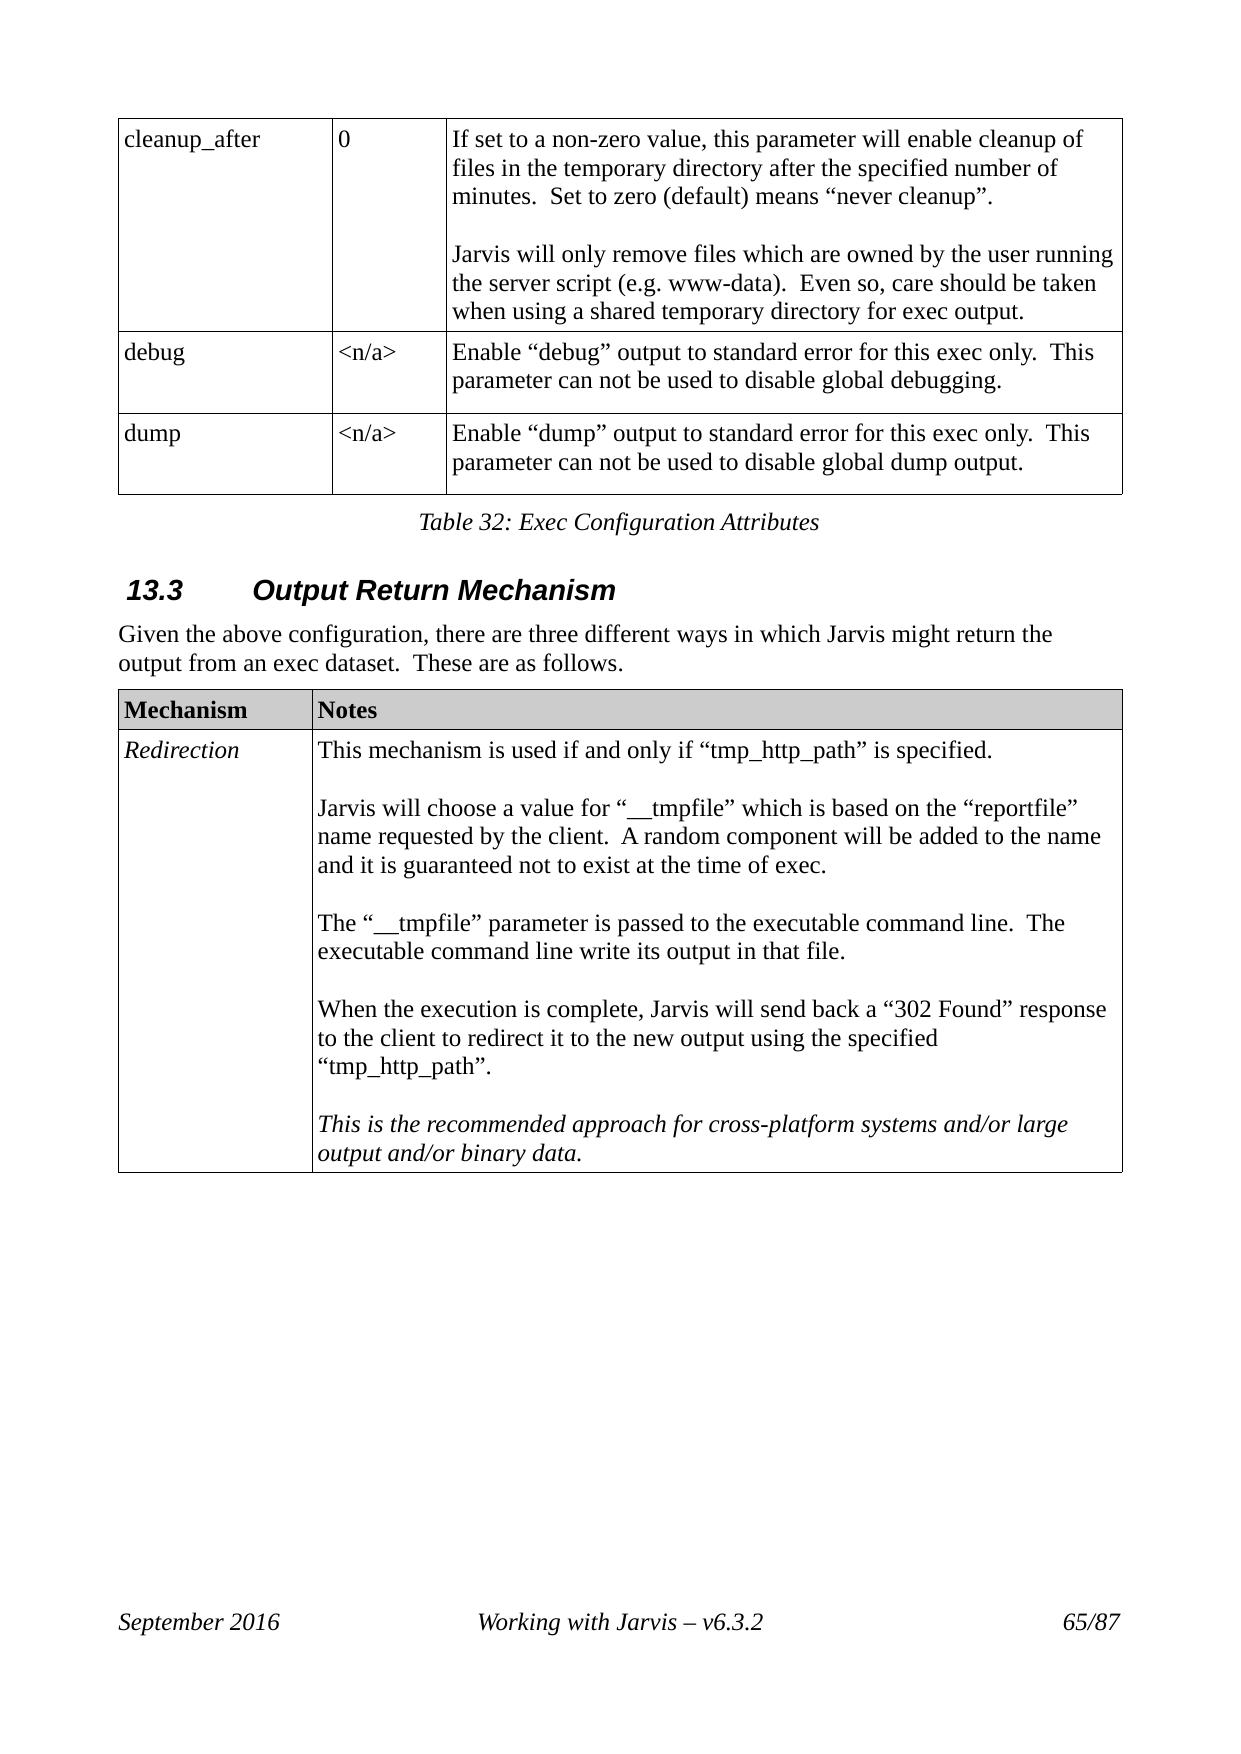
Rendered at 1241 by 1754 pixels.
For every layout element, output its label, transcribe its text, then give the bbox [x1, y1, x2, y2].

table_cell Enable “dump” output to standard error for this exec only. This parameter can not be used to disable global dump output. [447, 414, 1122, 494]
table_cell debug [119, 332, 332, 412]
table_cell Redirection [119, 730, 312, 1172]
table_cell This mechanism is used if and only if “tmp_http_path” is specified. Jarvis will choose a value for “__tmpfile” which is based on the “reportfile” name requested by the client. A random component will be added to the name and it is guaranteed not to exist at the time of exec. The “__tmpfile” parameter is passed to the executable command line. The executable command line write its output in that file. When the execution is complete, Jarvis will send back a “302 Found” response to the client to redirect it to the new output using the specified “tmp_http_path”. This is the recommended approach for cross-platform systems and/or large output and/or binary data. [313, 730, 1122, 1172]
subtitle Output Return Mechanism [118, 573, 1122, 606]
table_cell 0 [333, 119, 446, 331]
table_header Notes [313, 690, 1122, 729]
text Table 32: Exec Configuration Attributes [118, 507, 1122, 535]
table_cell Enable “debug” output to standard error for this exec only. This parameter can not be used to disable global debugging. [447, 332, 1122, 412]
table_cell cleanup_after [119, 119, 332, 331]
table_cell <n/a> [333, 332, 446, 412]
table_cell dump [119, 414, 332, 494]
table_cell If set to a non-zero value, this parameter will enable cleanup of files in the temporary directory after the specified number of minutes. Set to zero (default) means “never cleanup”. Jarvis will only remove files which are owned by the user running the server script (e.g. www-data). Even so, care should be taken when using a shared temporary directory for exec output. [447, 119, 1122, 331]
text Given the above configuration, there are three different ways in which Jarvis might return the output from an exec dataset. These are as follows. [118, 619, 1122, 676]
table_header Mechanism [119, 690, 312, 729]
table_cell <n/a> [333, 414, 446, 494]
